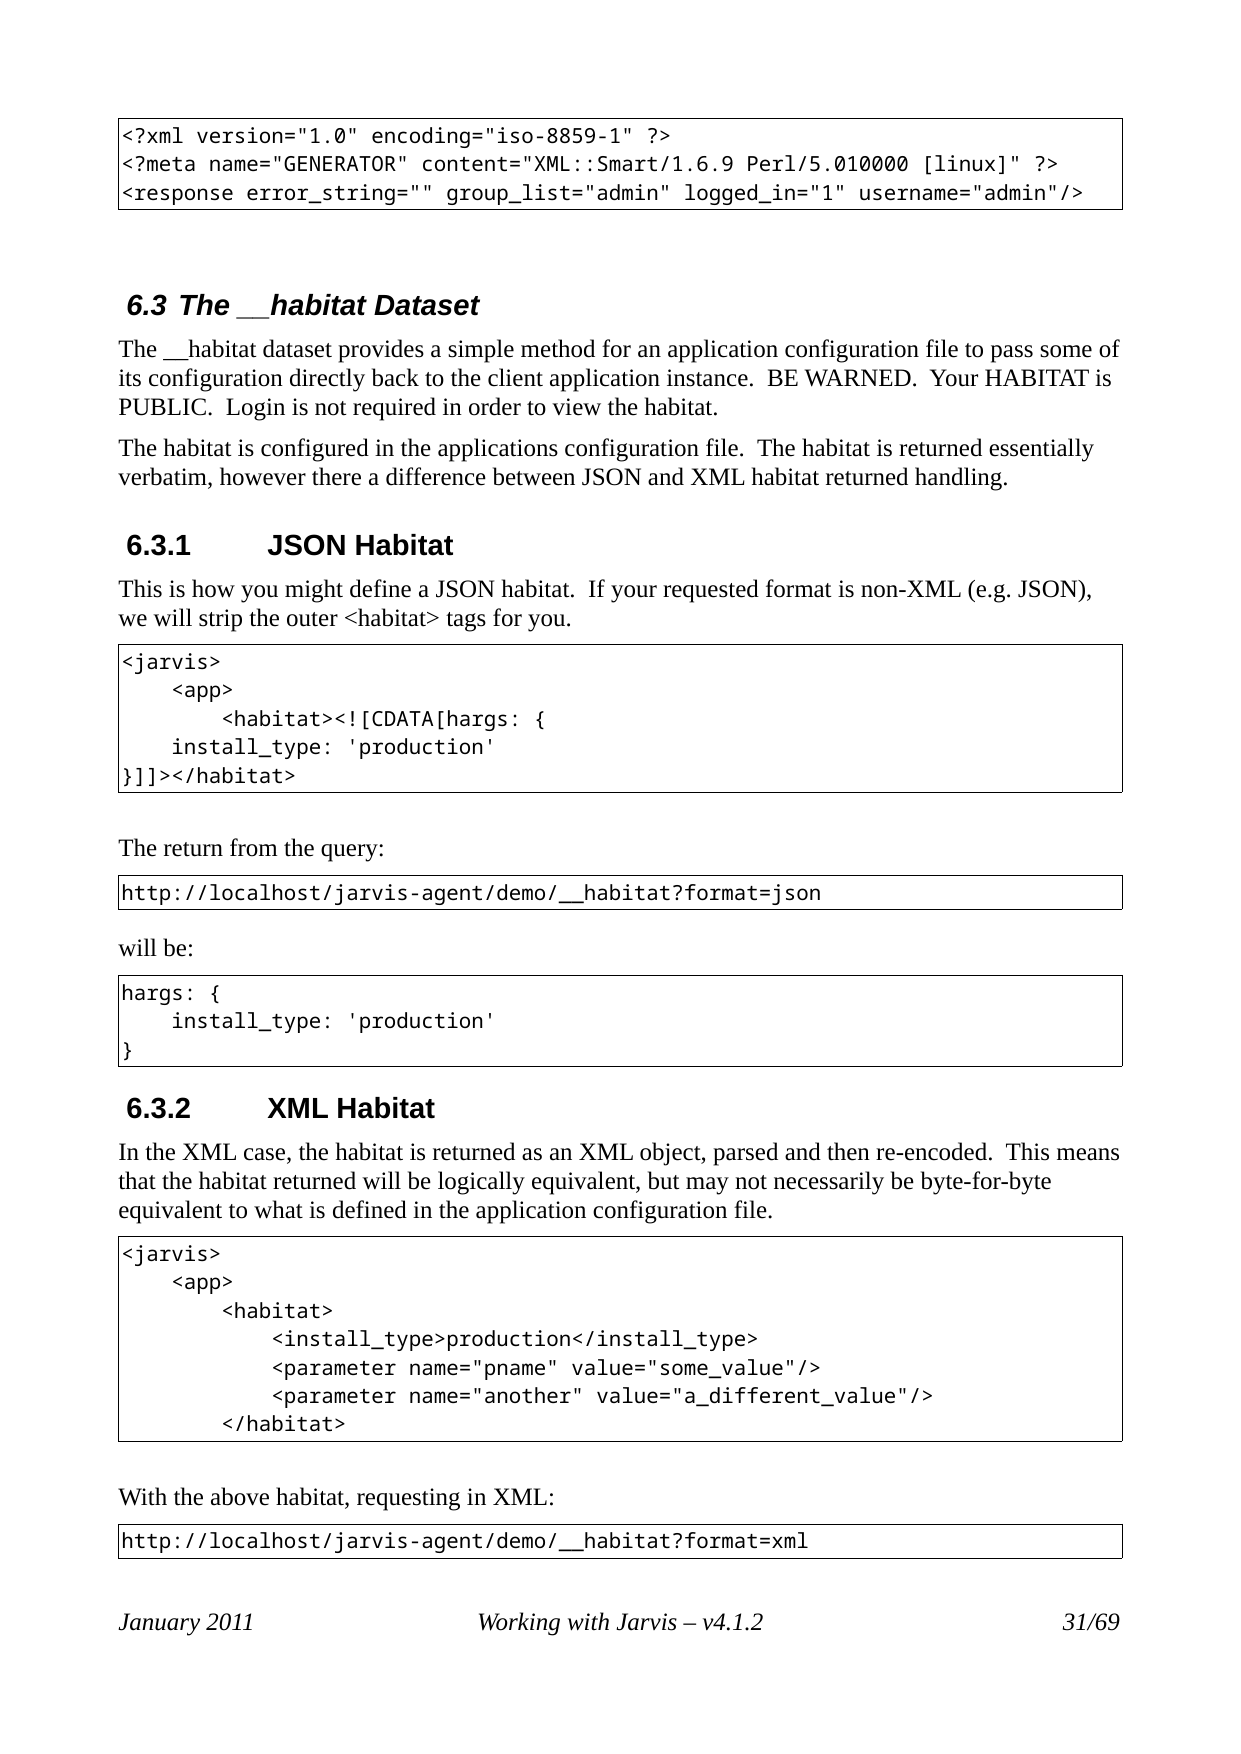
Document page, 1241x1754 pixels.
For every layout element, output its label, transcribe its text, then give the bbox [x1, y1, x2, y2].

text <app> [119, 672, 1122, 701]
text With the above habitat, requesting in XML: [118, 1482, 1122, 1511]
text <?xml version="1.0" encoding="iso-8859-1" ?> [119, 119, 1122, 147]
text The habitat is configured in the applications configuration file. The habitat is returned essentially verbatim, however there a difference between JSON and XML habitat returned handling. [118, 433, 1122, 491]
text }]]></habitat> [119, 758, 1122, 792]
text } [119, 1032, 1122, 1066]
text will be: [118, 933, 1122, 962]
text <jarvis> [119, 645, 1122, 672]
text This is how you might define a JSON habitat. If your requested format is non-XML (e.g. JSON), we will strip the outer <habitat> tags for you. [118, 574, 1122, 632]
text <parameter name="pname" value="some_value"/> [119, 1350, 1122, 1378]
text install_type: 'production' [119, 1003, 1122, 1032]
text <jarvis> [119, 1237, 1122, 1264]
text install_type: 'production' [119, 729, 1122, 758]
text The __habitat dataset provides a simple method for an application configuration file to pass some of its configuration directly back to the client application instance. BE WARNED. Your HABITAT is PUBLIC. Login is not required in order to view the habitat. [118, 334, 1122, 421]
text <app> [119, 1264, 1122, 1293]
text http://localhost/jarvis-agent/demo/__habitat?format=xml [119, 1525, 1122, 1558]
text http://localhost/jarvis-agent/demo/__habitat?format=json [119, 876, 1122, 909]
subtitle The __habitat Dataset [118, 288, 1122, 322]
text <parameter name="another" value="a_different_value"/> [119, 1378, 1122, 1407]
text <habitat><![CDATA[hargs: { [119, 701, 1122, 729]
text In the XML case, the habitat is returned as an XML object, parsed and then re-encoded. This means that the habitat returned will be logically equivalent, but may not necessarily be byte-for-byte equivalent to what is defined in the application configuration file. [118, 1137, 1122, 1223]
text </habitat> [119, 1407, 1122, 1441]
text <?meta name="GENERATOR" content="XML::Smart/1.6.9 Perl/5.010000 [linux]" ?> [119, 147, 1122, 175]
text <response error_string="" group_list="admin" logged_in="1" username="admin"/> [119, 175, 1122, 209]
text <install_type>production</install_type> [119, 1321, 1122, 1350]
subtitle XML Habitat [118, 1091, 1122, 1125]
text <habitat> [119, 1293, 1122, 1321]
subtitle JSON Habitat [118, 528, 1122, 562]
text The return from the query: [118, 833, 1122, 862]
text hargs: { [119, 976, 1122, 1003]
